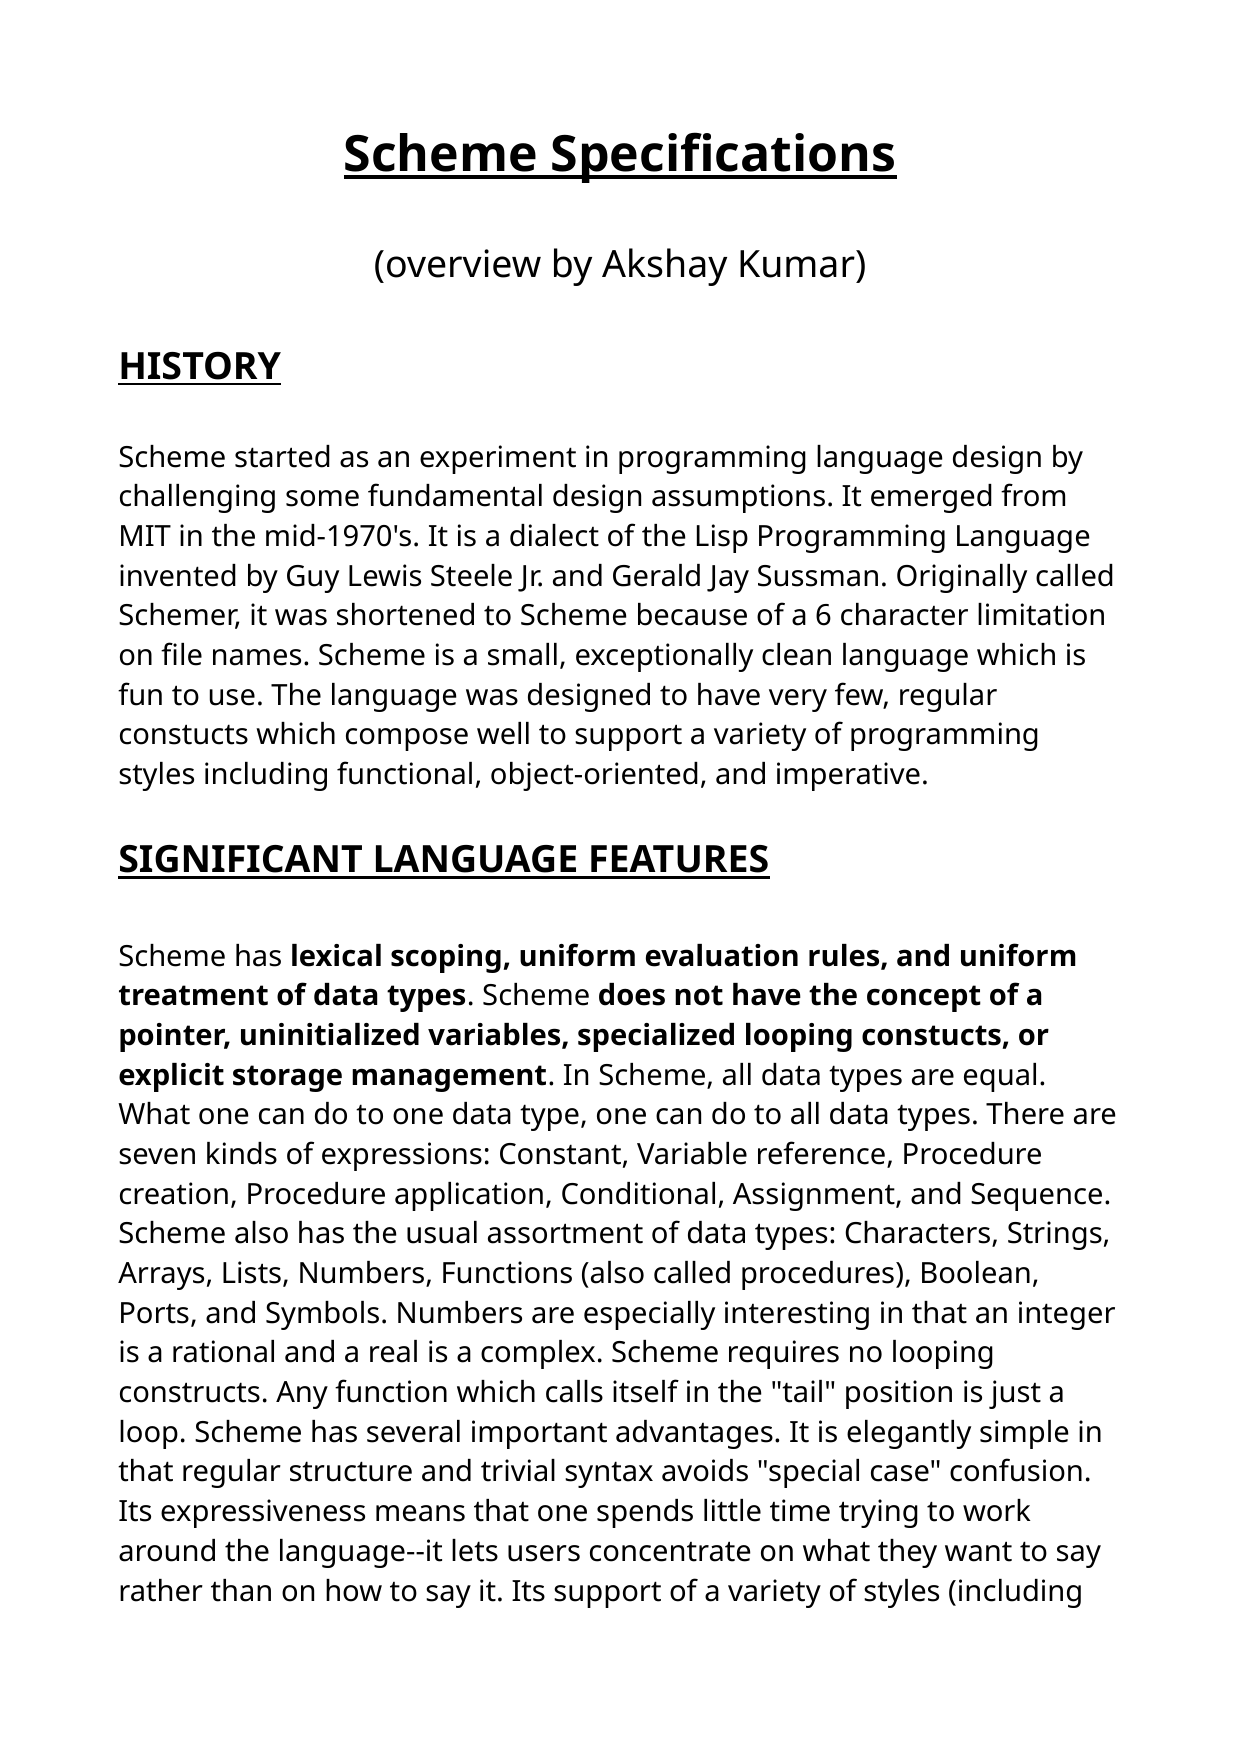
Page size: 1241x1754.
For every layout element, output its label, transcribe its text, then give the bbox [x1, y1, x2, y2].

text Scheme Specifications [118, 118, 1122, 186]
text (overview by Akshay Kumar) [118, 237, 1122, 288]
text HISTORY [118, 339, 1122, 390]
text Scheme started as an experiment in programming language design by challenging some fundamental design assumptions. It emerged from MIT in the mid-1970's. It is a dialect of the Lisp Programming Language invented by Guy Lewis Steele Jr. and Gerald Jay Sussman. Originally called Schemer, it was shortened to Scheme because of a 6 character limitation on file names. Scheme is a small, exceptionally clean language which is fun to use. The language was designed to have very few, regular constucts which compose well to support a variety of programming styles including functional, object-oriented, and imperative. [118, 436, 1122, 793]
text SIGNIFICANT LANGUAGE FEATURES [118, 833, 1122, 884]
text Scheme has lexical scoping, uniform evaluation rules, and uniform treatment of data types. Scheme does not have the concept of a pointer, uninitialized variables, specialized looping constucts, or explicit storage management. In Scheme, all data types are equal. What one can do to one data type, one can do to all data types. There are seven kinds of expressions: Constant, Variable reference, Procedure creation, Procedure application, Conditional, Assignment, and Sequence. Scheme also has the usual assortment of data types: Characters, Strings, Arrays, Lists, Numbers, Functions (also called procedures), Boolean, Ports, and Symbols. Numbers are especially interesting in that an integer is a rational and a real is a complex. Scheme requires no looping constructs. Any function which calls itself in the "tail" position is just a loop. Scheme has several important advantages. It is elegantly simple in that regular structure and trivial syntax avoids "special case" confusion. Its expressiveness means that one spends little time trying to work around the language--it lets users concentrate on what they want to say rather than on how to say it. Its support of a variety of styles (including [118, 935, 1122, 1609]
